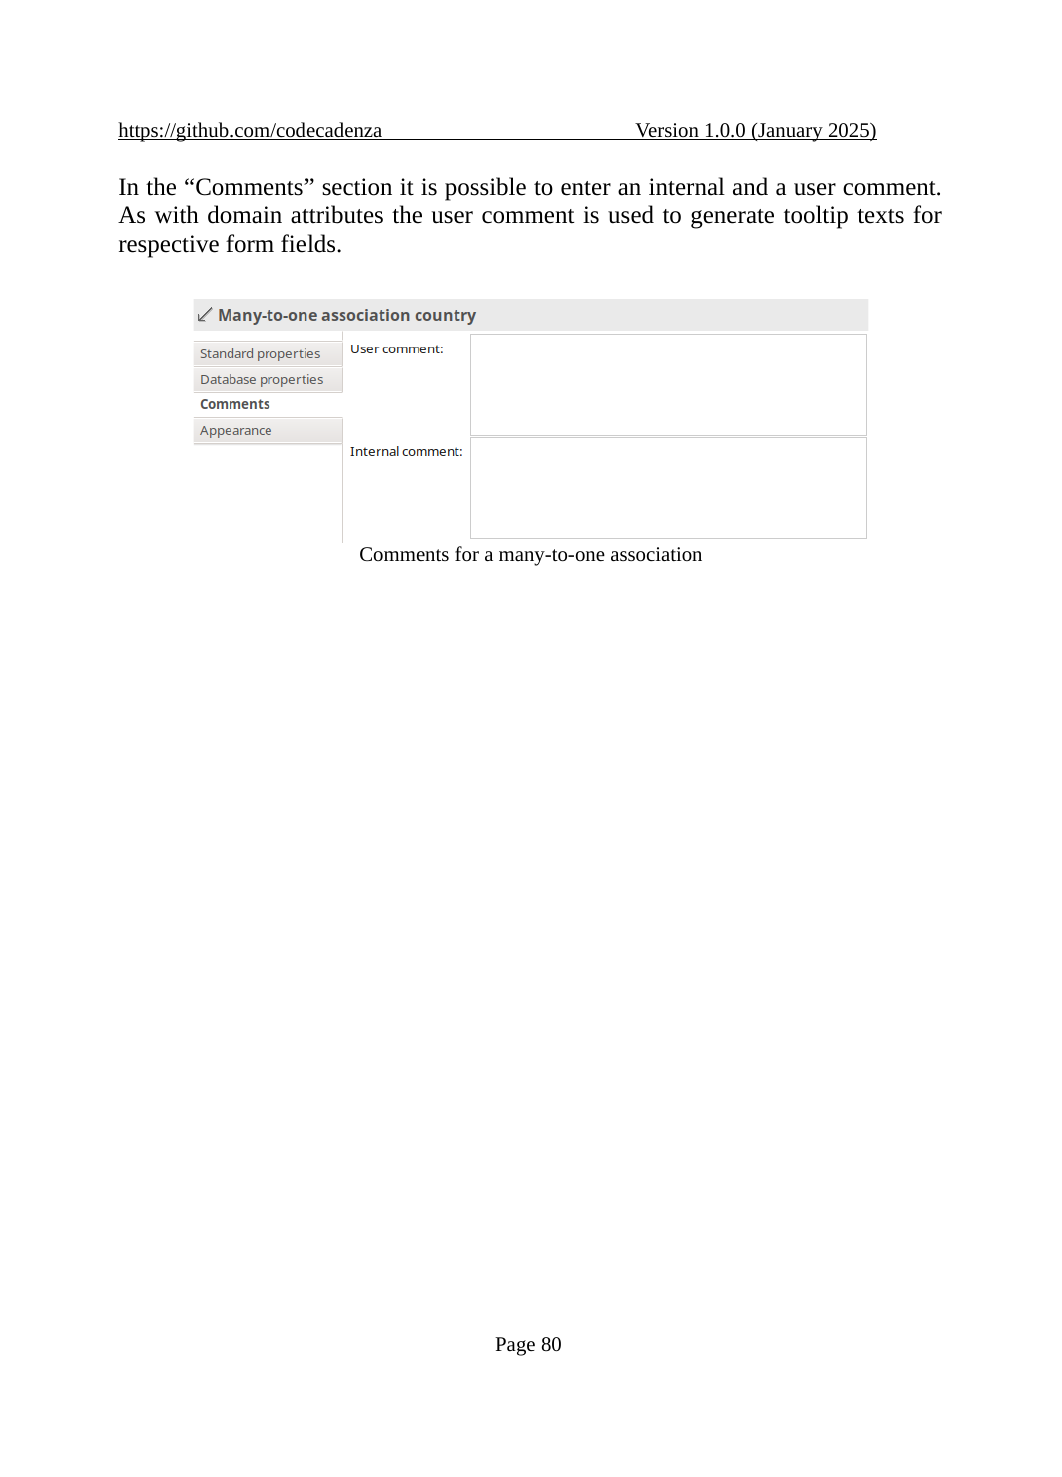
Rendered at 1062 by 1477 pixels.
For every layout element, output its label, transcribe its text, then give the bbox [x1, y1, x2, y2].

text Comments for a many-to-one association [193, 543, 868, 566]
text In the “Comments” section it is possible to enter an internal and a user comment. As with domain attributes the user comment is used to generate tooltip texts for respective form fields. [118, 172, 944, 258]
picture [193, 299, 869, 543]
